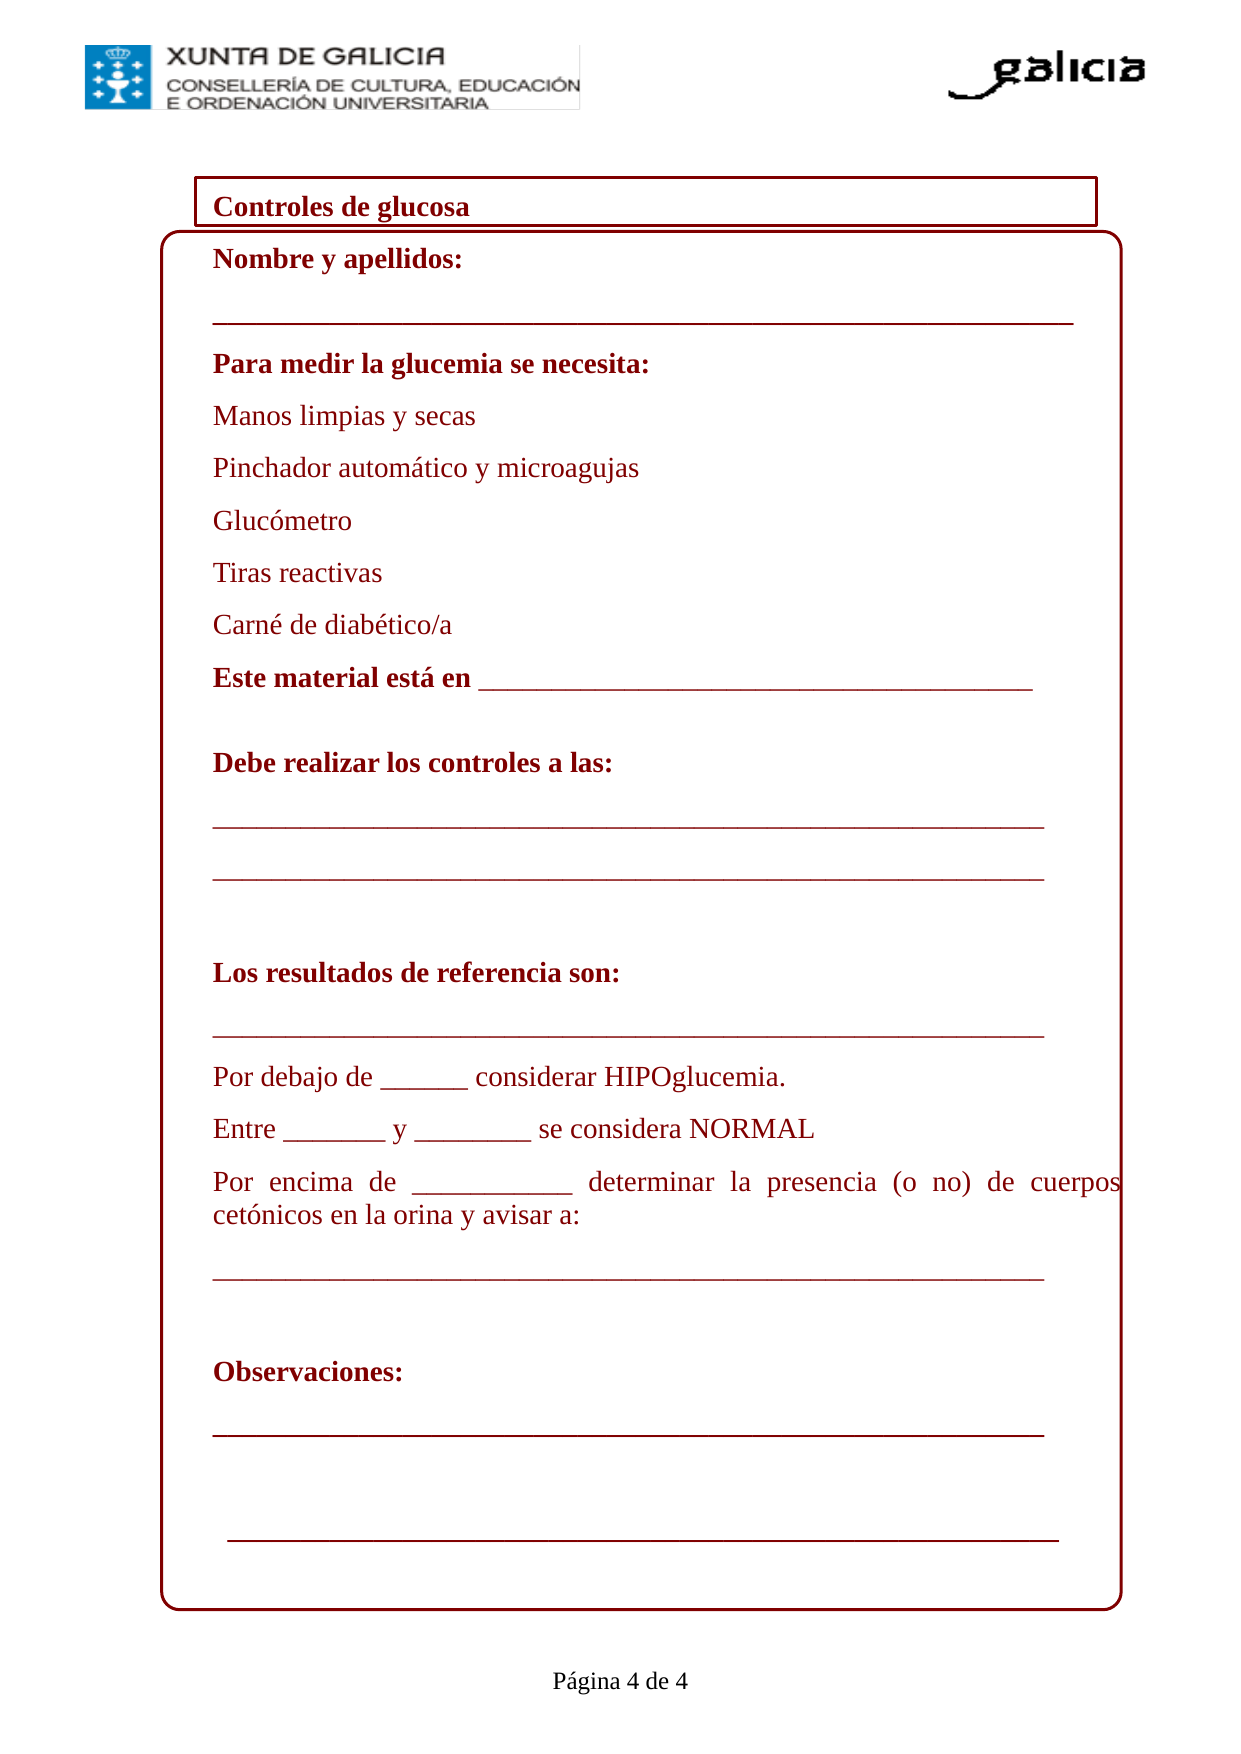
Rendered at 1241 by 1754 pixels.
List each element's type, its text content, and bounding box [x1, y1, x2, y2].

picture [132, 62, 143, 69]
picture [106, 62, 130, 103]
picture [106, 47, 130, 59]
text _________________________________________________________ [213, 798, 1119, 831]
text Carné de diabético/a [213, 607, 1119, 641]
picture [93, 62, 104, 69]
text _________________________________________________________ [213, 850, 1119, 884]
text Debe realizar los controles a las: [213, 746, 1119, 779]
text Para medir la glucemia se necesita: [213, 346, 1119, 379]
text Observaciones: [213, 1354, 1119, 1388]
text Los resultados de referencia son: [213, 955, 1119, 988]
picture [947, 50, 1147, 101]
text Glucómetro [213, 503, 1119, 536]
text _________________________________________________________ [213, 1250, 1119, 1283]
text [1098, 189, 1122, 223]
text Pinchador automático y microagujas [213, 451, 1119, 484]
text Nombre y apellidos: [213, 241, 1119, 275]
picture [93, 76, 104, 84]
picture [132, 91, 143, 98]
picture [84, 45, 582, 111]
text _________________________________________________________ [213, 1007, 1119, 1041]
text Manos limpias y secas [213, 398, 1119, 432]
text ___________________________________________________________ [213, 294, 1119, 327]
list _________________________________________________________ [164, 1511, 1119, 1545]
picture [93, 91, 104, 98]
text Controles de glucosa [213, 189, 1095, 223]
text _________________________________________________________ [213, 1407, 1119, 1440]
text Tiras reactivas [213, 555, 1119, 589]
text Por debajo de ______ considerar HIPOglucemia. [213, 1059, 1119, 1093]
text Entre _______ y ________ se considera NORMAL [213, 1112, 1119, 1145]
text Este material está en ______________________________________ [213, 660, 1119, 693]
picture [132, 76, 143, 83]
text Por encima de ___________ determinar la presencia (o no) de cuerpos cetónicos en la orina y avisar a: [213, 1164, 1119, 1231]
